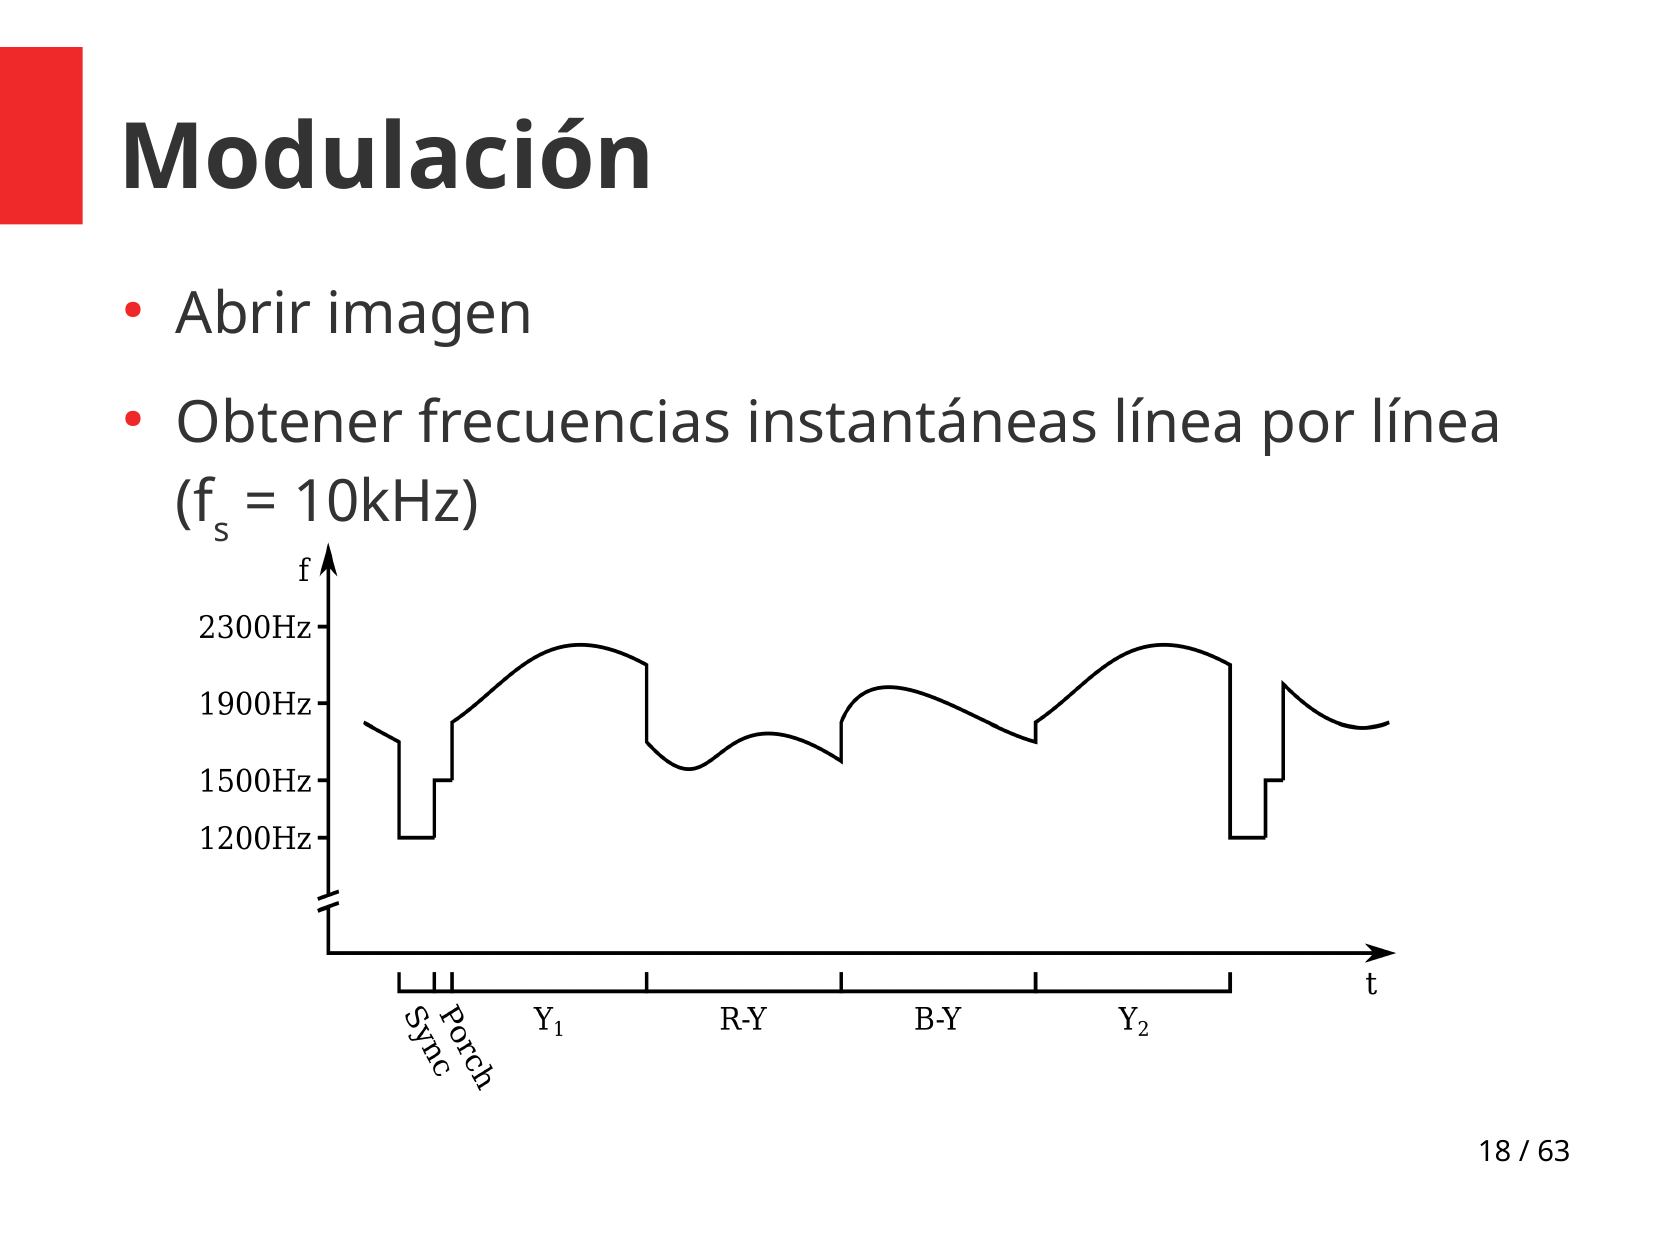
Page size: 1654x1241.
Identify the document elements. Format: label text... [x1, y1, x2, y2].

title Modulación [118, 49, 1571, 257]
list Abrir imagen Obtener frecuencias instantáneas línea por línea (fs = 10kHz) [105, 271, 1546, 556]
picture [200, 542, 1396, 1091]
